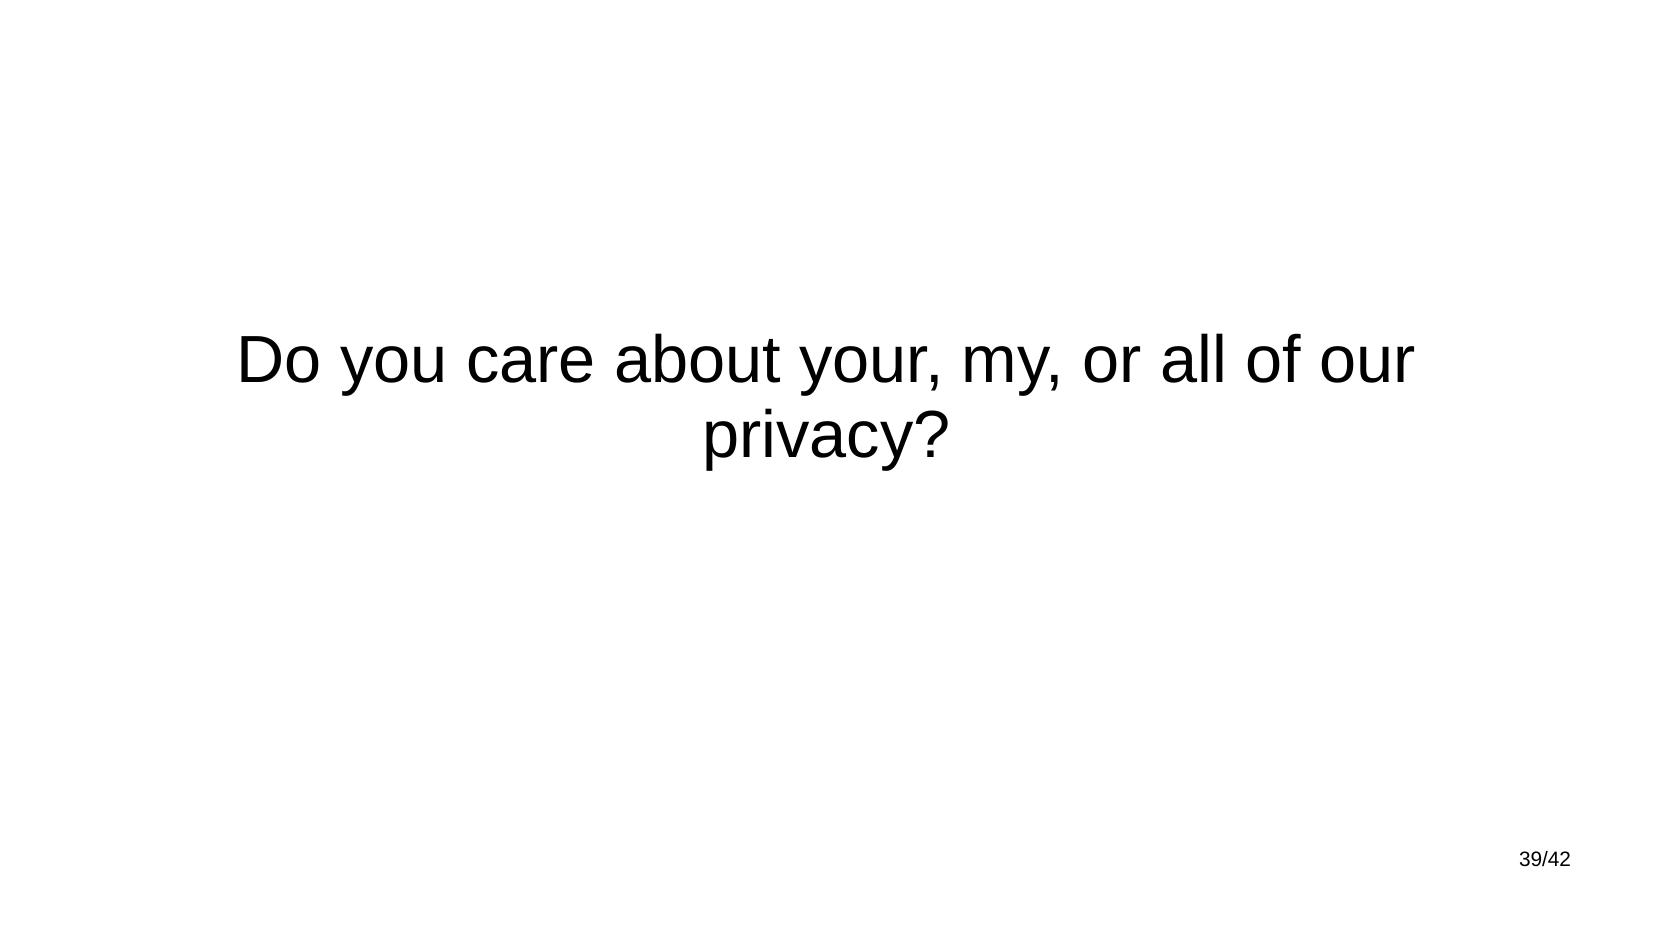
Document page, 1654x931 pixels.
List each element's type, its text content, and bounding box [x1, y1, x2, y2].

subtitle Do you care about your, my, or all of our privacy? [82, 37, 1571, 757]
